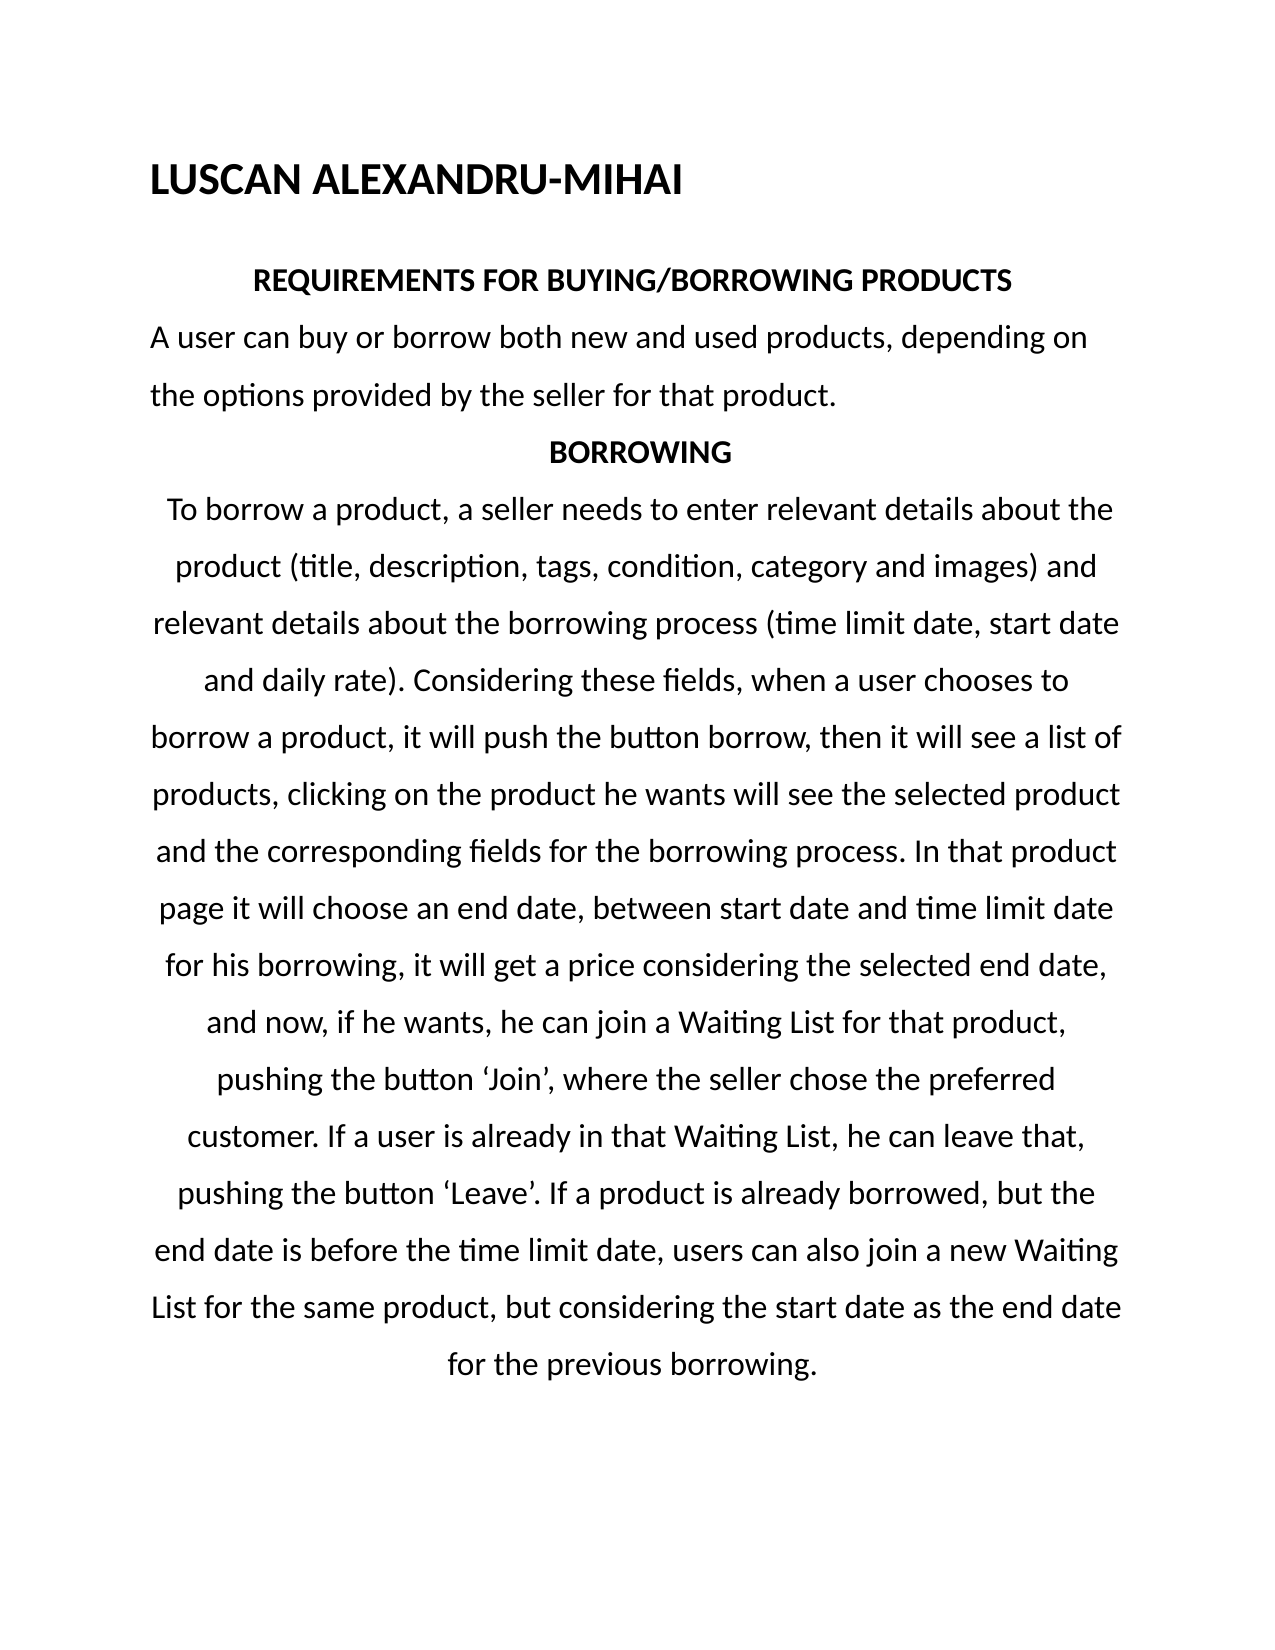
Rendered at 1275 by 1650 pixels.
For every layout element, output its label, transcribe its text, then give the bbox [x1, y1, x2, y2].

text To borrow a product, a seller needs to enter relevant details about the product (title, description, tags, condition, category and images) and relevant details about the borrowing process (time limit date, start date and daily rate). Considering these fields, when a user chooses to borrow a product, it will push the button borrow, then it will see a list of products, clicking on the product he wants will see the selected product and the corresponding fields for the borrowing process. In that product page it will choose an end date, between start date and time limit date for his borrowing, it will get a price considering the selected end date, and now, if he wants, he can join a Waiting List for that product, pushing the button ‘Join’, where the seller chose the preferred customer. If a user is already in that Waiting List, he can leave that, pushing the button ‘Leave’. If a product is already borrowed, but the end date is before the time limit date, users can also join a new Waiting List for the same product, but considering the start date as the end date for the previous borrowing. [150, 488, 1123, 1383]
text LUSCAN ALEXANDRU-MIHAI [150, 150, 1066, 206]
text REQUIREMENTS FOR BUYING/BORROWING PRODUCTS [150, 259, 1123, 300]
text BORROWING [150, 431, 1123, 471]
text A user can buy or borrow both new and used products, depending on the options provided by the seller for that product. [150, 317, 1123, 414]
